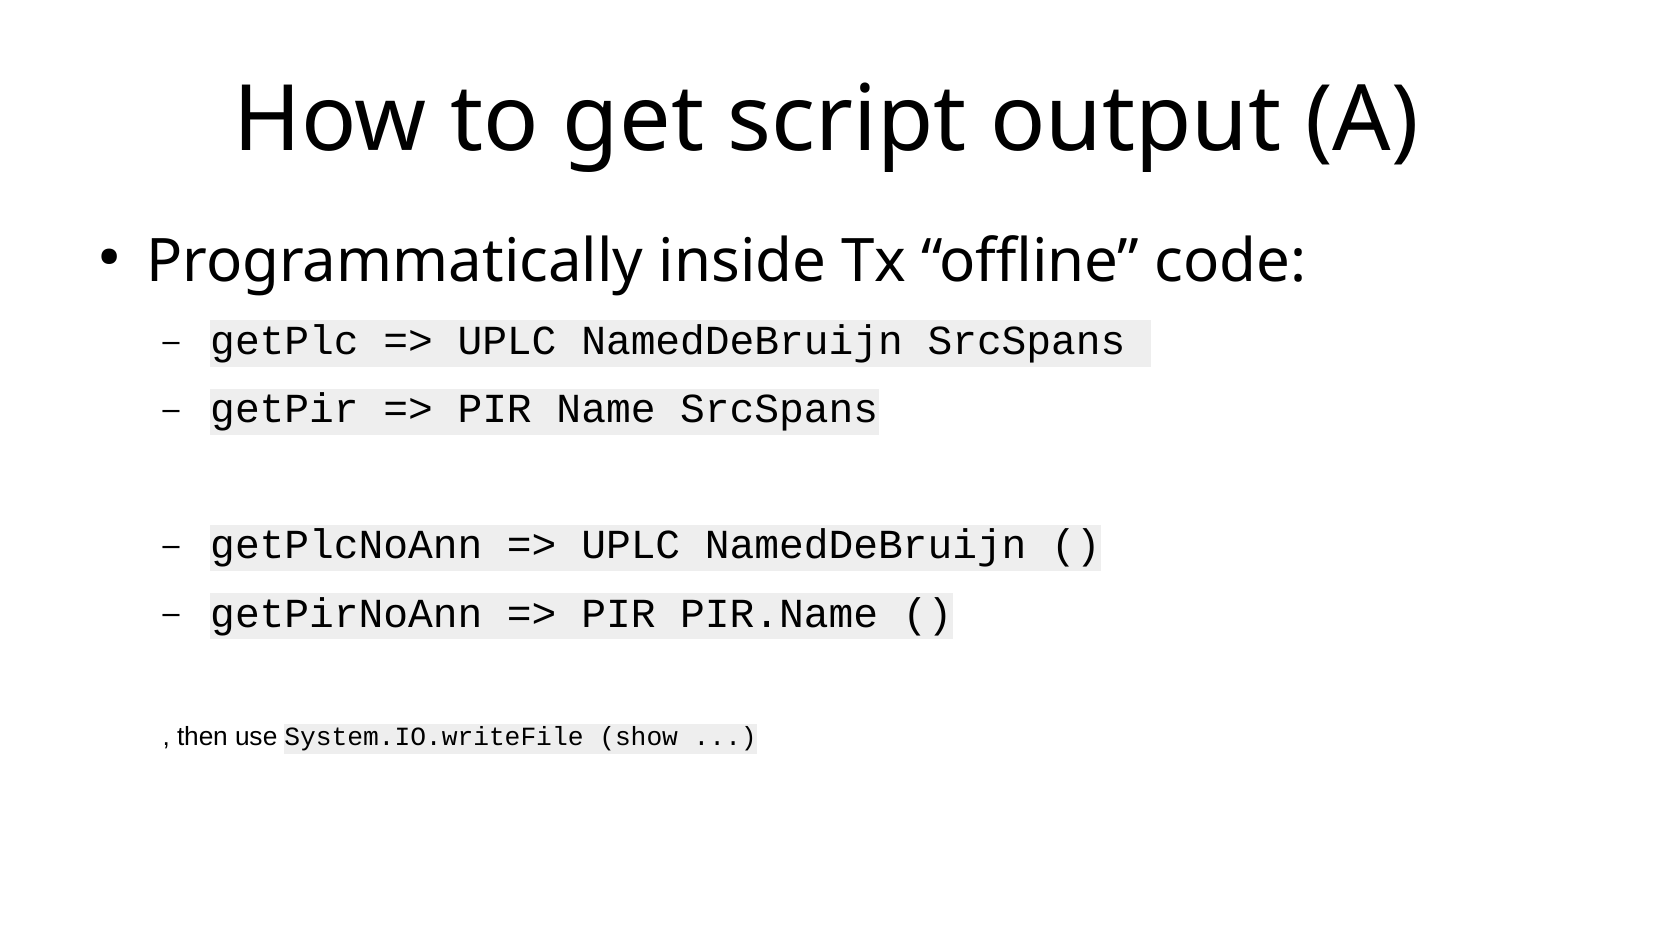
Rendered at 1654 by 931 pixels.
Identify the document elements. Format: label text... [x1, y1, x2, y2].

title How to get script output (A) [82, 37, 1571, 193]
list Programmatically inside Tx “offline” code: getPlc => UPLC NamedDeBruijn SrcSpans getPir => PIR Name SrcSpans getPlcNoAnn => UPLC NamedDeBruijn () getPirNoAnn => PIR PIR.Name () , then use System.IO.writeFile (show ...) [82, 217, 1571, 758]
